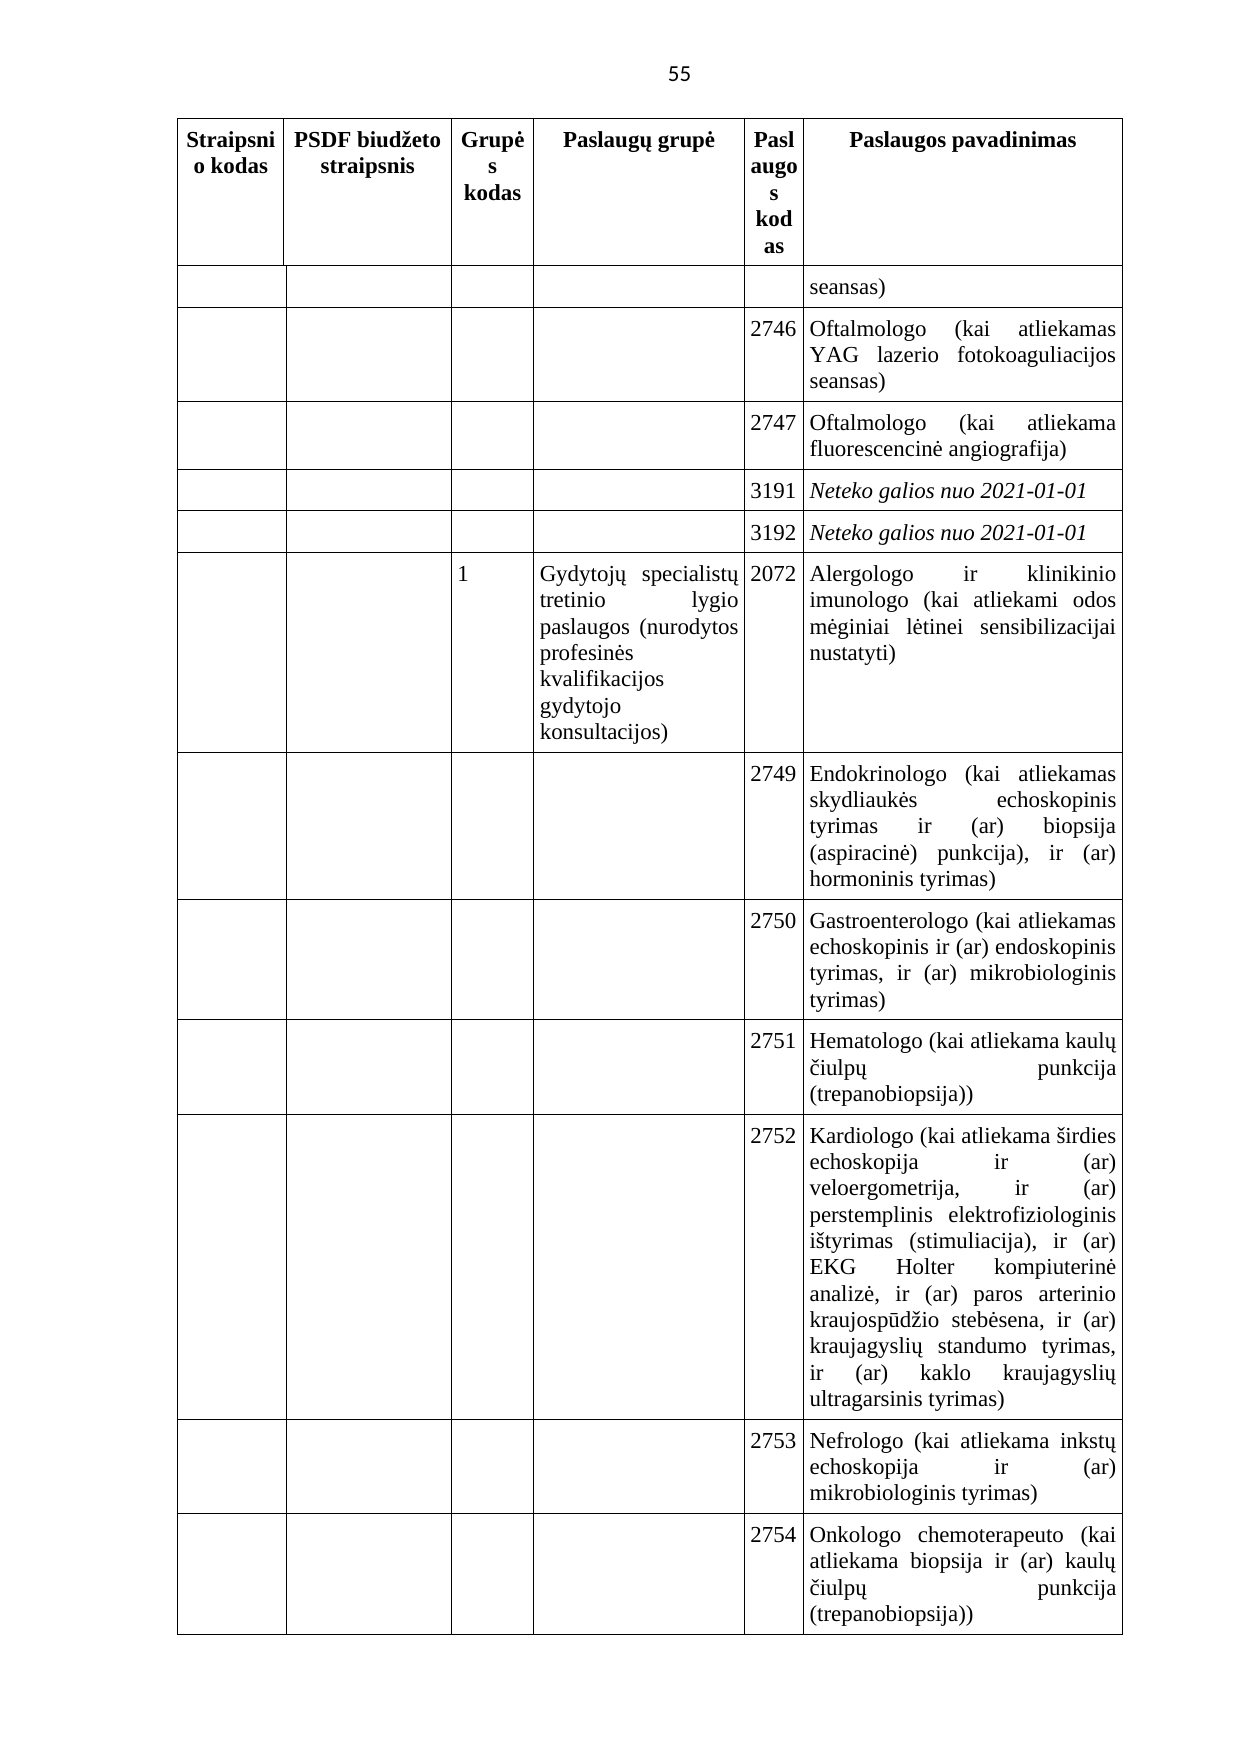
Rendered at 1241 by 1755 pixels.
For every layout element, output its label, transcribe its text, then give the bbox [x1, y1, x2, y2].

table_cell Alergologo ir klinikinio imunologo (kai atliekami odos mėginiai lėtinei sensibilizacijai nustatyti) [804, 553, 1122, 752]
table_cell [745, 266, 803, 307]
table_cell [178, 266, 286, 307]
table_cell Neteko galios nuo 2021-01-01 [804, 470, 1122, 510]
table_cell [534, 402, 744, 469]
table_cell [178, 900, 286, 1019]
table_cell [452, 1420, 533, 1513]
table_cell Oftalmologo (kai atliekamas YAG lazerio fotokoaguliacijos seansas) [804, 308, 1122, 401]
table_cell 2072 [745, 553, 803, 752]
table_cell [178, 1115, 286, 1419]
table_cell [287, 553, 451, 752]
table_cell Neteko galios nuo 2021-01-01 [804, 511, 1122, 552]
table_cell [287, 402, 451, 469]
table_cell [178, 753, 286, 899]
table_cell Onkologo chemoterapeuto (kai atliekama biopsija ir (ar) kaulų čiulpų punkcija (trepanobiopsija)) [804, 1514, 1122, 1633]
table_cell 3191 [745, 470, 803, 510]
table_cell [452, 308, 533, 401]
table_cell 2746 [745, 308, 803, 401]
table_cell Nefrologo (kai atliekama inkstų echoskopija ir (ar) mikrobiologinis tyrimas) [804, 1420, 1122, 1513]
table_cell [534, 753, 744, 899]
table_cell [178, 470, 286, 510]
table_cell 2749 [745, 753, 803, 899]
table_header Paslaugos kodas [745, 119, 803, 265]
table_cell [287, 900, 451, 1019]
table_cell [534, 470, 744, 510]
table_cell Oftalmologo (kai atliekama fluorescencinė angiografija) [804, 402, 1122, 469]
table_cell [452, 1514, 533, 1633]
table_cell [287, 511, 451, 552]
table_cell [287, 308, 451, 401]
table_header Paslaugų grupė [534, 119, 744, 265]
table_cell [534, 266, 744, 307]
table_cell [534, 1420, 744, 1513]
table_cell [452, 266, 533, 307]
table_cell [178, 553, 286, 752]
table_cell Gastroenterologo (kai atliekamas echoskopinis ir (ar) endoskopinis tyrimas, ir (ar) mikrobiologinis tyrimas) [804, 900, 1122, 1019]
table_cell 1 [452, 553, 533, 752]
table_cell 2751 [745, 1020, 803, 1113]
table_cell 2747 [745, 402, 803, 469]
table_cell [534, 900, 744, 1019]
table_cell [178, 402, 286, 469]
table_cell 2752 [745, 1115, 803, 1419]
table_cell [452, 1020, 533, 1113]
table_cell seansas) [804, 266, 1122, 307]
table_cell [178, 1514, 286, 1633]
table_cell [178, 511, 286, 552]
table_cell [287, 470, 451, 510]
table_cell [178, 1420, 286, 1513]
table_cell [178, 1020, 286, 1113]
table_header PSDF biudžeto straipsnis [284, 119, 451, 265]
table_cell [534, 1514, 744, 1633]
table_cell [452, 402, 533, 469]
table_cell [534, 511, 744, 552]
table_cell [287, 1514, 451, 1633]
table_cell 2754 [745, 1514, 803, 1633]
table_cell [287, 1020, 451, 1113]
table_header Grupės kodas [452, 119, 533, 265]
table_cell [287, 1420, 451, 1513]
table_cell [452, 753, 533, 899]
table_cell [534, 1020, 744, 1113]
table_cell [287, 1115, 451, 1419]
table_cell [452, 470, 533, 510]
table_cell [287, 753, 451, 899]
table_cell Kardiologo (kai atliekama širdies echoskopija ir (ar) veloergometrija, ir (ar) perstemplinis elektrofiziologinis ištyrimas (stimuliacija), ir (ar) EKG Holter kompiuterinė analizė, ir (ar) paros arterinio kraujospūdžio stebėsena, ir (ar) kraujagyslių standumo tyrimas, ir (ar) kaklo kraujagyslių ultragarsinis tyrimas) [804, 1115, 1122, 1419]
table_cell [452, 900, 533, 1019]
table_cell Endokrinologo (kai atliekamas skydliaukės echoskopinis tyrimas ir (ar) biopsija (aspiracinė) punkcija), ir (ar) hormoninis tyrimas) [804, 753, 1122, 899]
table_cell [287, 266, 451, 307]
table_cell [534, 1115, 744, 1419]
table_header Straipsnio kodas [178, 119, 283, 265]
table_cell 3192 [745, 511, 803, 552]
table_cell [452, 1115, 533, 1419]
table_cell Gydytojų specialistų tretinio lygio paslaugos (nurodytos profesinės kvalifikacijos gydytojo konsultacijos) [534, 553, 744, 752]
table_cell [178, 308, 286, 401]
table_cell Hematologo (kai atliekama kaulų čiulpų punkcija (trepanobiopsija)) [804, 1020, 1122, 1113]
table_cell 2753 [745, 1420, 803, 1513]
table_cell 2750 [745, 900, 803, 1019]
table_header Paslaugos pavadinimas [804, 119, 1122, 265]
table_cell [452, 511, 533, 552]
table_cell [534, 308, 744, 401]
